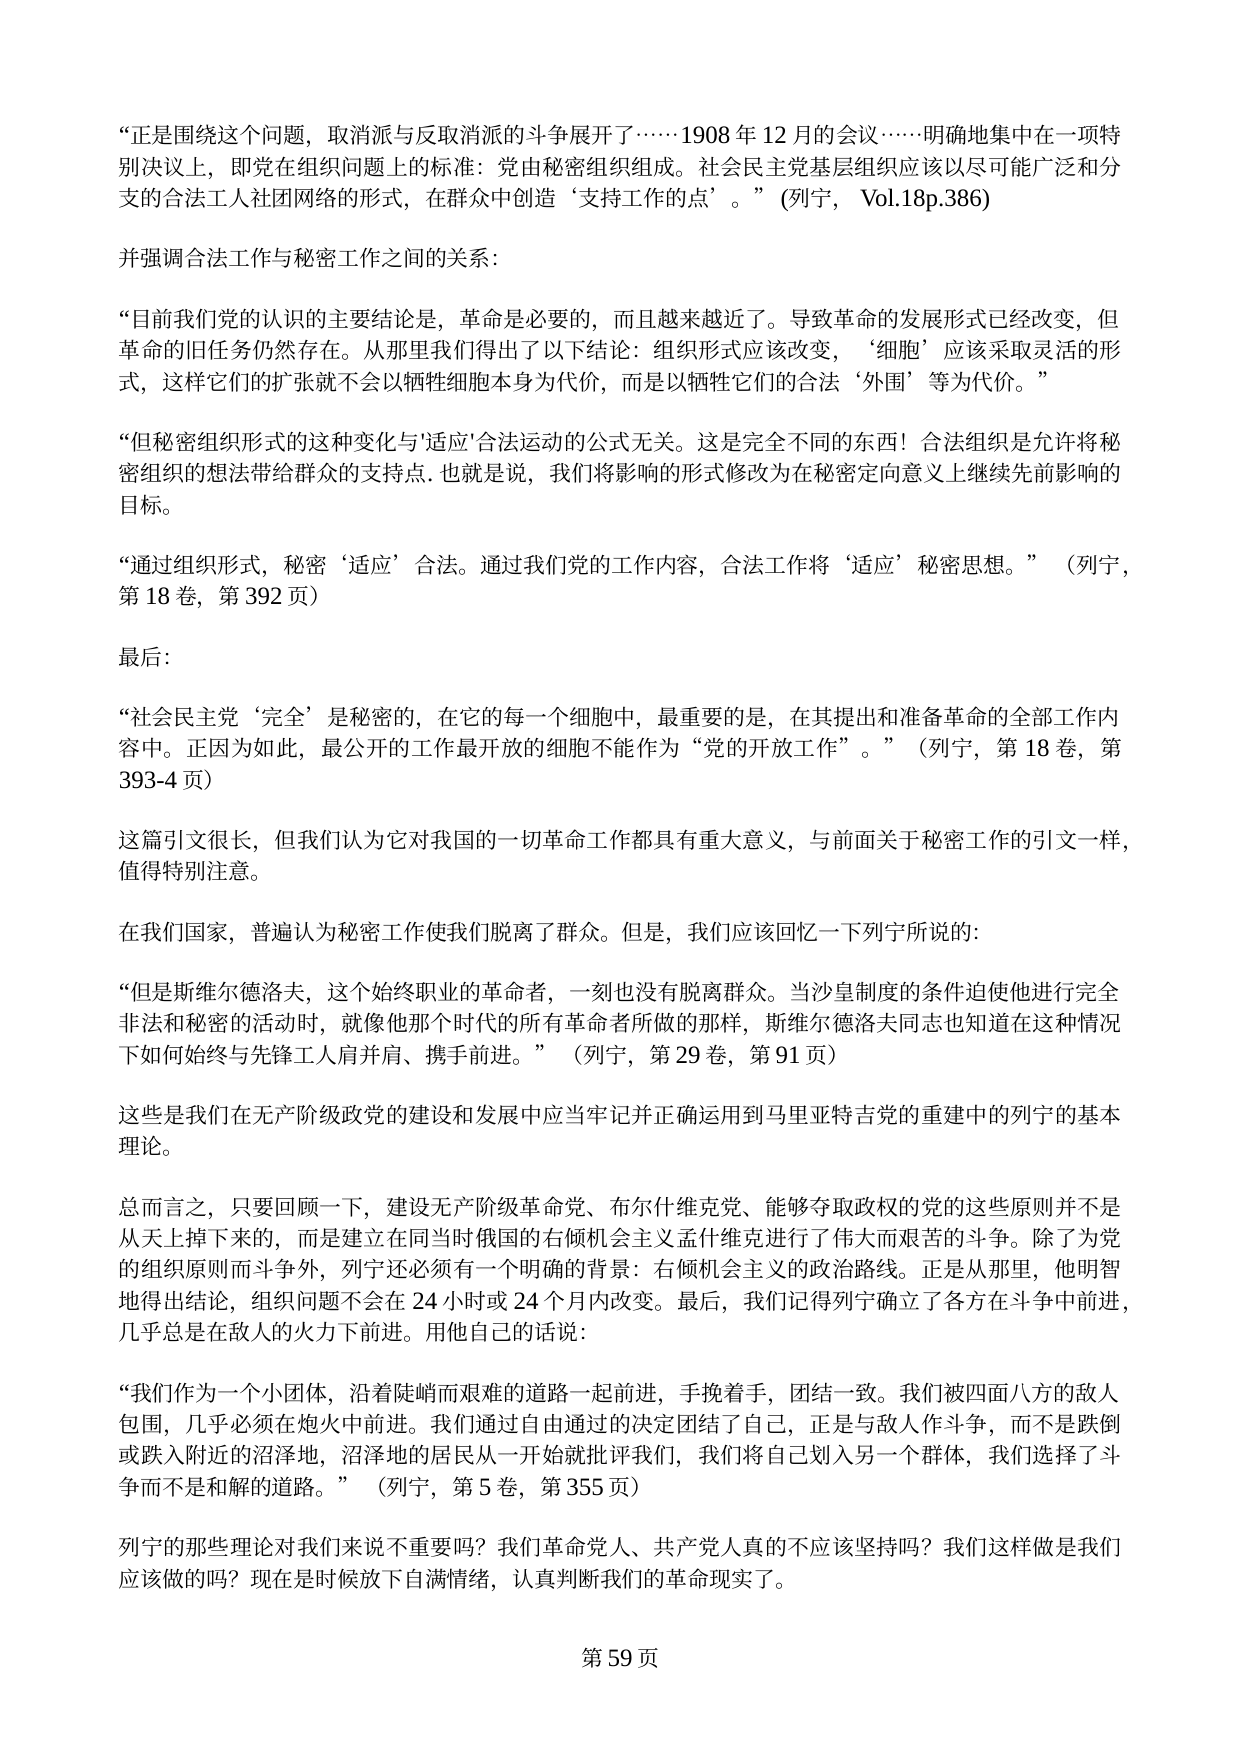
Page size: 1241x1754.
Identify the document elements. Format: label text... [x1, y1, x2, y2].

text 最后： [118, 640, 1122, 671]
text 总而言之，只要回顾一下，建设无产阶级革命党、布尔什维克党、能够夺取政权的党的这些原则并不是从天上掉下来的，而是建立在同当时俄国的右倾机会主义孟什维克进行了伟大而艰苦的斗争。除了为党的组织原则而斗争外，列宁还必须有一个明确的背景：右倾机会主义的政治路线。正是从那里，他明智地得出结论，组织问题不会在24小时或24个月内改变。最后，我们记得列宁确立了各方在斗争中前进，几乎总是在敌人的火力下前进。用他自己的话说： [118, 1190, 1122, 1347]
text “我们作为一个小团体，沿着陡峭而艰难的道路一起前进，手挽着手，团结一致。我们被四面八方的敌人包围，几乎必须在炮火中前进。我们通过自由通过的决定团结了自己，正是与敌人作斗争，而不是跌倒或跌入附近的沼泽地，沼泽地的居民从一开始就批评我们，我们将自己划入另一个群体，我们选择了斗争而不是和解的道路。” （列宁，第5卷，第355页） [118, 1376, 1122, 1502]
text “目前我们党的认识的主要结论是，革命是必要的，而且越来越近了。导致革命的发展形式已经改变，但革命的旧任务仍然存在。从那里我们得出了以下结论：组织形式应该改变，‘细胞’应该采取灵活的形式，这样它们的扩张就不会以牺牲细胞本身为代价，而是以牺牲它们的合法‘外围’等为代价。” [118, 302, 1122, 396]
text “正是围绕这个问题，取消派与反取消派的斗争展开了……1908年12月的会议……明确地集中在一项特别决议上，即党在组织问题上的标准：党由秘密组织组成。社会民主党基层组织应该以尽可能广泛和分支的合法工人社团网络的形式，在群众中创造‘支持工作的点’。” (列宁， Vol.18p.386) [118, 118, 1122, 213]
text 这些是我们在无产阶级政党的建设和发展中应当牢记并正确运用到马里亚特吉党的重建中的列宁的基本理论。 [118, 1098, 1122, 1161]
text 在我们国家，普遍认为秘密工作使我们脱离了群众。但是，我们应该回忆一下列宁所说的： [118, 915, 1122, 946]
text “但秘密组织形式的这种变化与'适应'合法运动的公式无关。这是完全不同的东西！合法组织是允许将秘密组织的想法带给群众的支持点. 也就是说，我们将影响的形式修改为在秘密定向意义上继续先前影响的目标。 [118, 425, 1122, 519]
text 并强调合法工作与秘密工作之间的关系： [118, 242, 1122, 273]
text “通过组织形式，秘密‘适应’合法。通过我们党的工作内容，合法工作将‘适应’秘密思想。” （列宁，第18卷，第392页） [118, 548, 1122, 611]
text 列宁的那些理论对我们来说不重要吗？我们革命党人、共产党人真的不应该坚持吗？我们这样做是我们应该做的吗？现在是时候放下自满情绪，认真判断我们的革命现实了。 [118, 1530, 1122, 1593]
text “但是斯维尔德洛夫，这个始终职业的革命者，一刻也没有脱离群众。当沙皇制度的条件迫使他进行完全非法和秘密的活动时，就像他那个时代的所有革命者所做的那样，斯维尔德洛夫同志也知道在这种情况下如何始终与先锋工人肩并肩、携手前进。” （列宁，第29卷，第91页） [118, 975, 1122, 1069]
text “社会民主党‘完全’是秘密的，在它的每一个细胞中，最重要的是，在其提出和准备革命的全部工作内容中。正因为如此，最公开的工作最开放的细胞不能作为“党的开放工作”。”（列宁，第18卷，第393-4页） [118, 700, 1122, 794]
text 这篇引文很长，但我们认为它对我国的一切革命工作都具有重大意义，与前面关于秘密工作的引文一样，值得特别注意。 [118, 823, 1122, 886]
